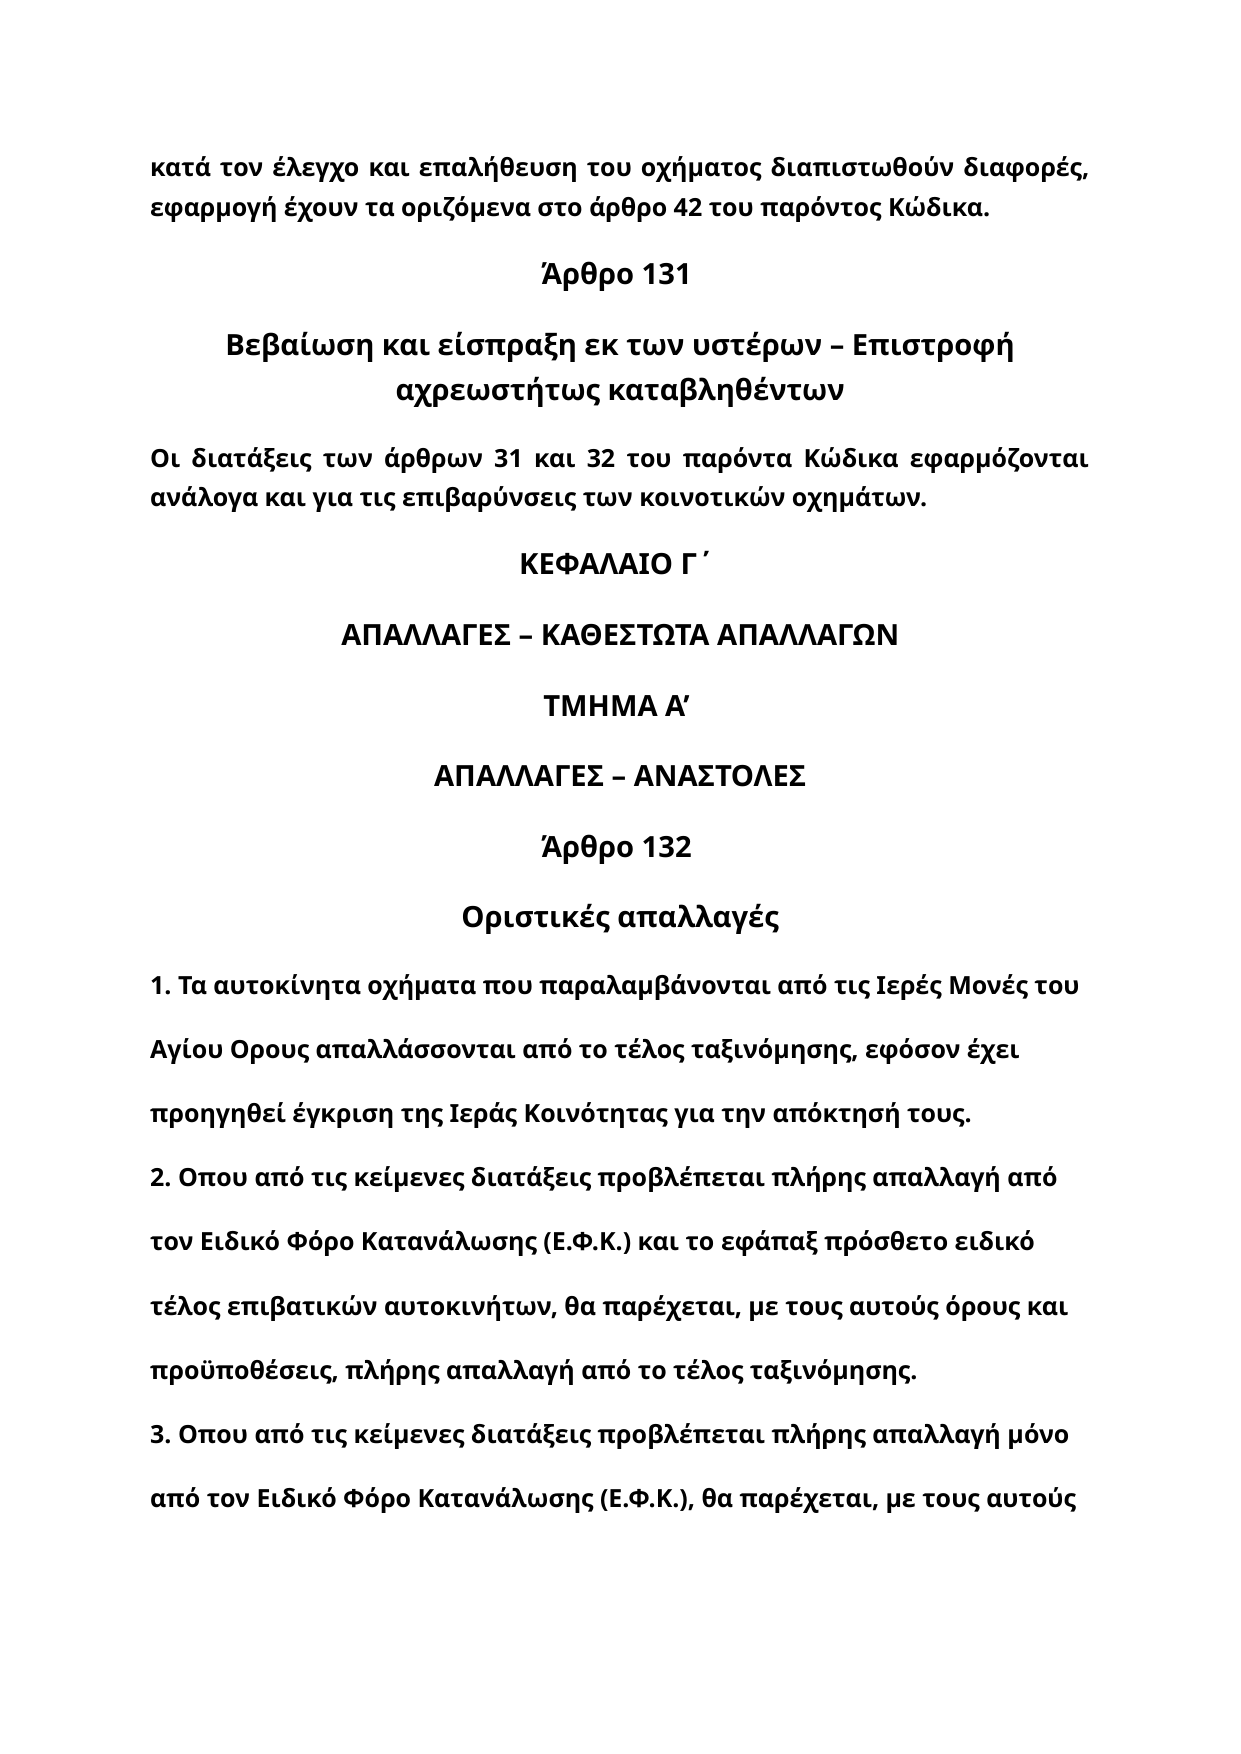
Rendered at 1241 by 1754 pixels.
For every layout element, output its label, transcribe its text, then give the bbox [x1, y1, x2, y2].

text 3. Οπου από τις κείμενες διατάξεις προβλέπεται πλήρης απαλλαγή μόνο [150, 1416, 1090, 1451]
text τέλος επιβατικών αυτοκινήτων, θα παρέχεται, με τους αυτούς όρους και [150, 1288, 1090, 1322]
text προηγηθεί έγκριση της Ιεράς Κοινότητας για την απόκτησή τους. [150, 1096, 1090, 1130]
subtitle Άρθρο 131 [150, 253, 1090, 293]
text 2. Οπου από τις κείμενες διατάξεις προβλέπεται πλήρης απαλλαγή από [150, 1160, 1090, 1194]
subtitle ΤΜΗΜΑ Α’ [150, 685, 1090, 724]
text από τον Ειδικό Φόρο Κατανάλωσης (Ε.Φ.Κ.), θα παρέχεται, με τους αυτούς [150, 1481, 1090, 1515]
subtitle Άρθρο 132 [150, 826, 1090, 866]
subtitle Βεβαίωση και είσπραξη εκ των υστέρων – Επιστροφή αχρεωστήτως καταβληθέντων [150, 324, 1090, 409]
subtitle ΚΕΦΑΛΑΙΟ Γ΄ [150, 543, 1090, 583]
text Αγίου Ορους απαλλάσσονται από το τέλος ταξινόμησης, εφόσον έχει [150, 1031, 1090, 1066]
text 1. Τα αυτοκίνητα οχήματα που παραλαμβάνονται από τις Ιερές Μονές του [150, 967, 1090, 1001]
subtitle Οριστικές απαλλαγές [150, 897, 1090, 936]
subtitle ΑΠΑΛΛΑΓΕΣ – ΚΑΘΕΣΤΩΤΑ ΑΠΑΛΛΑΓΩΝ [150, 614, 1090, 654]
subtitle ΑΠΑΛΛΑΓΕΣ – ΑΝΑΣΤΟΛΕΣ [150, 755, 1090, 795]
text προϋποθέσεις, πλήρης απαλλαγή από το τέλος ταξινόμησης. [150, 1352, 1090, 1386]
text τον Ειδικό Φόρο Κατανάλωσης (Ε.Φ.Κ.) και το εφάπαξ πρόσθετο ειδικό [150, 1224, 1090, 1258]
text κατά τον έλεγχο και επαλήθευση του οχήματος διαπιστωθούν διαφορές, εφαρμογή έχουν τα οριζόμενα στο άρθρο 42 του παρόντος Κώδικα. [150, 150, 1090, 223]
text Οι διατάξεις των άρθρων 31 και 32 του παρόντα Κώδικα εφαρμόζονται ανάλογα και για τις επιβαρύνσεις των κοινοτικών οχημάτων. [150, 440, 1090, 513]
